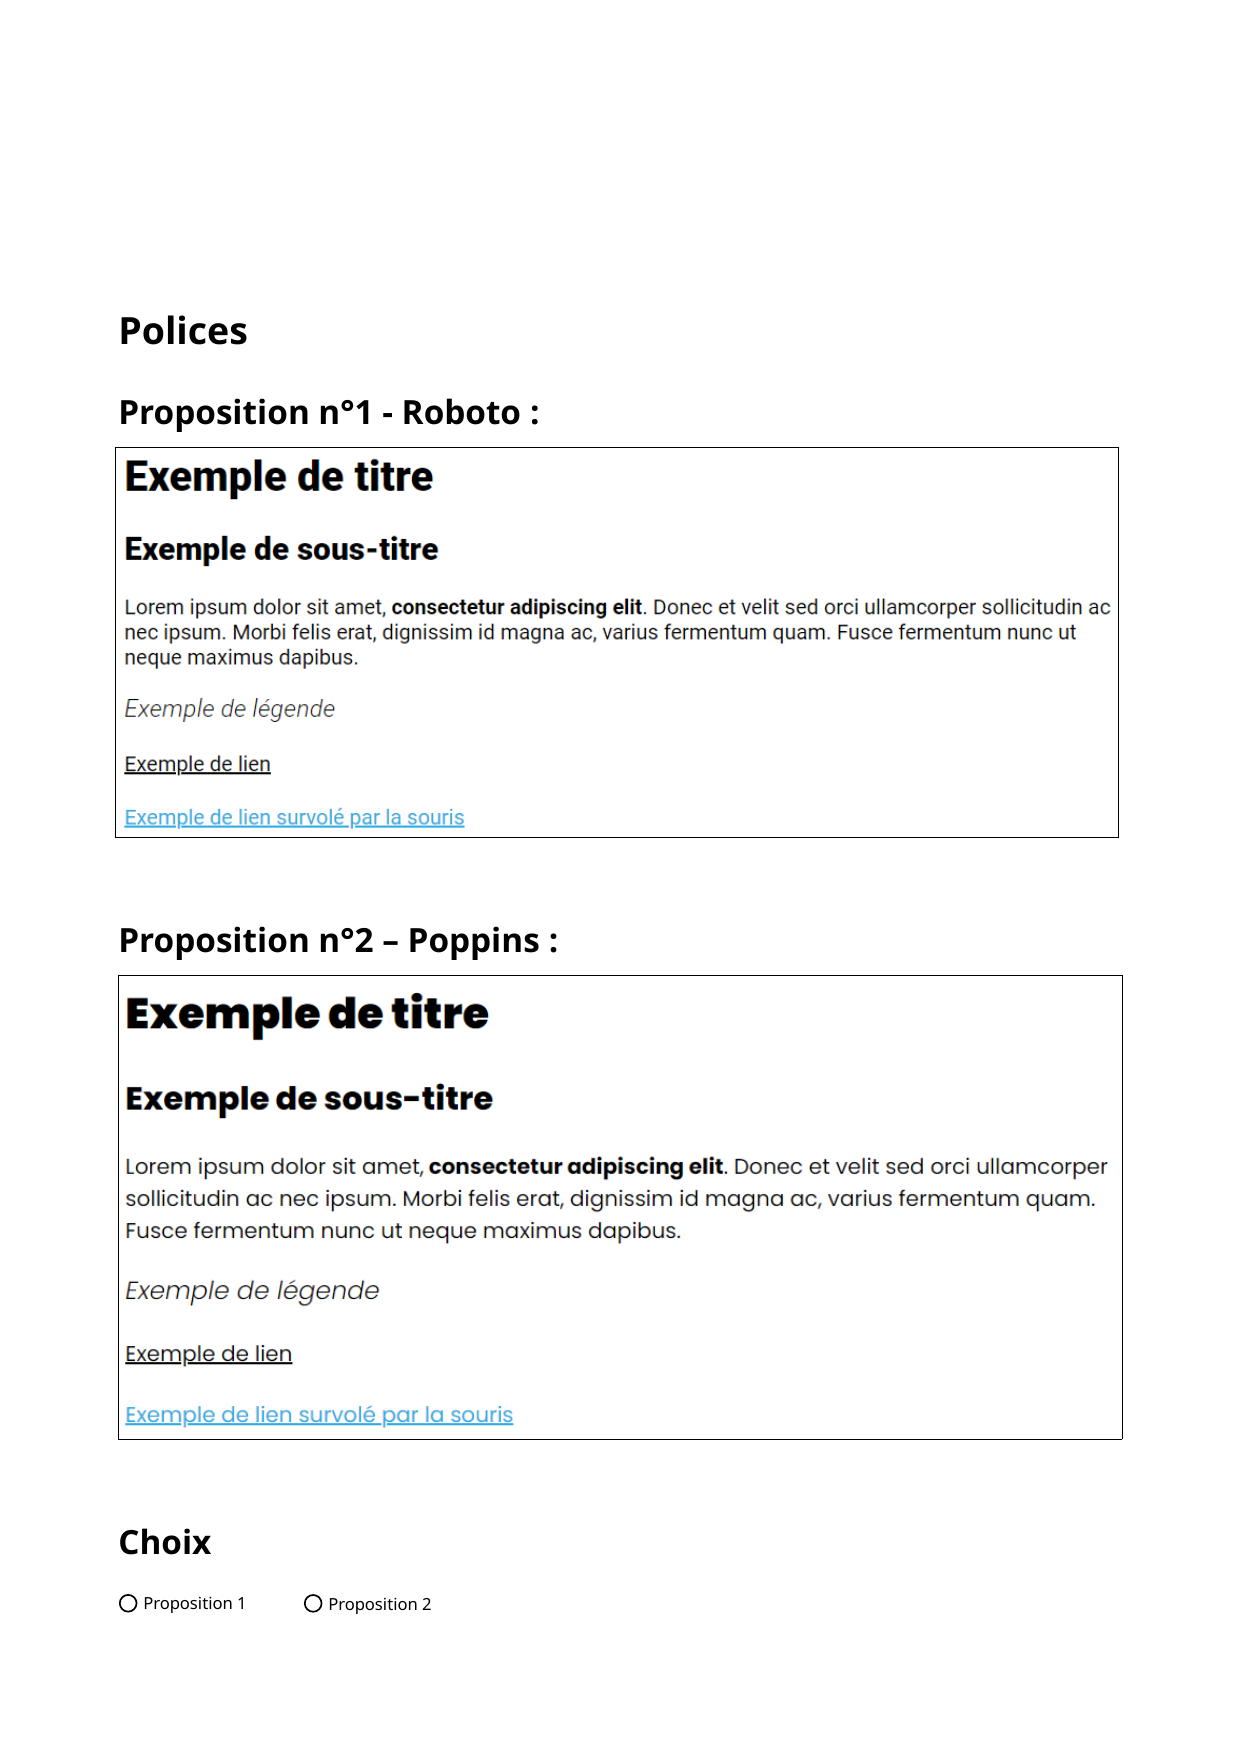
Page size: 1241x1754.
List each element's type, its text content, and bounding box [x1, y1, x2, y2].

subtitle Choix [118, 1519, 1122, 1564]
subtitle Proposition n°2 – Poppins : [118, 917, 1122, 962]
subtitle Polices [118, 304, 1122, 355]
subtitle Proposition n°1 - Roboto : [118, 389, 1122, 434]
picture [117, 449, 1116, 835]
picture [121, 977, 1119, 1436]
